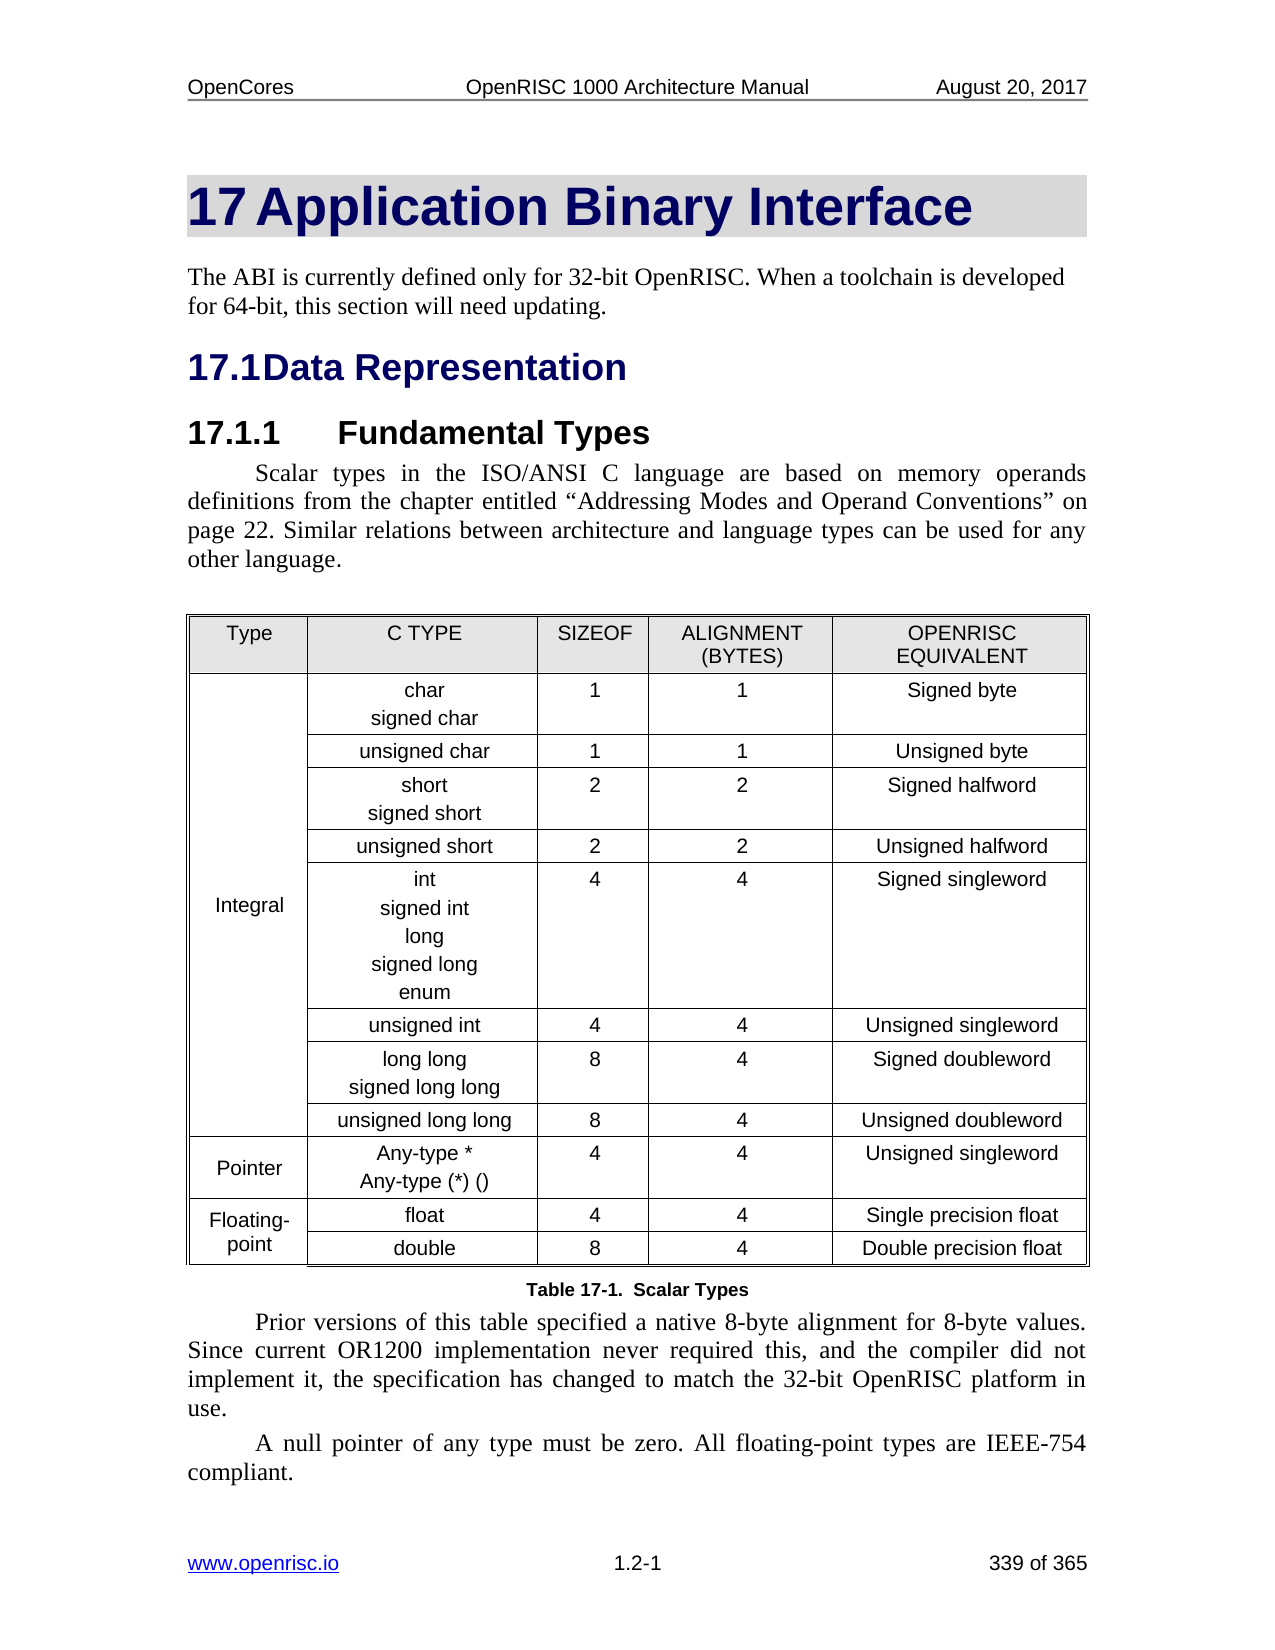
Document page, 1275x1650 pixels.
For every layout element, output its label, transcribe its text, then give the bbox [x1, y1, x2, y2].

table_cell Signed byte [833, 674, 1086, 734]
text A null pointer of any type must be zero. All floating-point types are IEEE-754 compliant. [187, 1428, 1087, 1486]
text The ABI is currently defined only for 32-bit OpenRISC. When a toolchain is developed for 64-bit, this section will need updating. [187, 262, 1087, 320]
table_cell 1 [538, 674, 648, 734]
table_cell 2 [538, 768, 648, 829]
table_cell double [308, 1232, 537, 1264]
table_cell unsigned int [308, 1009, 537, 1041]
table_cell Double precision float [833, 1232, 1086, 1264]
table_header ALIGNMENT (BYTES) [649, 617, 832, 672]
table_cell 4 [649, 1232, 832, 1264]
table_cell 4 [649, 1042, 832, 1103]
table_header C TYPE [308, 617, 537, 672]
table_cell Floating-point [190, 1199, 307, 1264]
table_cell Unsigned singleword [833, 1009, 1086, 1041]
subtitle Fundamental Types [187, 413, 1087, 451]
table_cell char signed char [308, 674, 537, 734]
table_cell Unsigned singleword [833, 1137, 1086, 1197]
table_cell 4 [649, 1104, 832, 1136]
table_cell 4 [538, 863, 648, 1008]
table_cell 1 [538, 735, 648, 767]
table_cell 4 [649, 863, 832, 1008]
table_cell long long signed long long [308, 1042, 537, 1103]
table_cell 4 [538, 1137, 648, 1197]
table_cell Any-type * Any-type (*) () [308, 1137, 537, 1197]
table_cell float [308, 1199, 537, 1231]
table_cell 8 [538, 1104, 648, 1136]
table_cell Unsigned halfword [833, 830, 1086, 862]
text Table 17-1. Scalar Types [187, 1279, 1087, 1301]
table_cell 4 [538, 1199, 648, 1231]
table_cell 4 [649, 1137, 832, 1197]
table_header Type [190, 617, 307, 672]
table_cell unsigned short [308, 830, 537, 862]
table_cell 1 [649, 735, 832, 767]
table_cell Single precision float [833, 1199, 1086, 1231]
table_cell int signed int long signed long enum [308, 863, 537, 1008]
table_cell Unsigned byte [833, 735, 1086, 767]
table_cell short signed short [308, 768, 537, 829]
subtitle Data Representation [187, 345, 1087, 388]
table_header OPENRISC EQUIVALENT [833, 617, 1086, 672]
table_cell 4 [649, 1009, 832, 1041]
table_cell Signed doubleword [833, 1042, 1086, 1103]
table_cell Unsigned doubleword [833, 1104, 1086, 1136]
table_cell Integral [190, 674, 307, 1136]
table_cell 8 [538, 1042, 648, 1103]
table_cell 2 [649, 830, 832, 862]
text Prior versions of this table specified a native 8-byte alignment for 8-byte values. Since current OR1200 implementation never required this, and the compiler did not implement it, the specification has changed to match the 32-bit OpenRISC platform in use. [187, 1307, 1087, 1422]
subtitle Application Binary Interface [187, 175, 1087, 237]
table_header SIZEOF [538, 617, 648, 672]
table_cell Signed halfword [833, 768, 1086, 829]
table_cell 8 [538, 1232, 648, 1264]
table_cell Pointer [190, 1137, 307, 1197]
table_cell 1 [649, 674, 832, 734]
table_cell Signed singleword [833, 863, 1086, 1008]
table_cell unsigned long long [308, 1104, 537, 1136]
table_cell 4 [538, 1009, 648, 1041]
table_cell 2 [649, 768, 832, 829]
table_cell 4 [649, 1199, 832, 1231]
table_cell unsigned char [308, 735, 537, 767]
text Scalar types in the ISO/ANSI C language are based on memory operands definitions from the chapter entitled “Addressing Modes and Operand Conventions” on page 20. Similar relations between architecture and language types can be used for any other language. [187, 458, 1087, 573]
table_cell 2 [538, 830, 648, 862]
